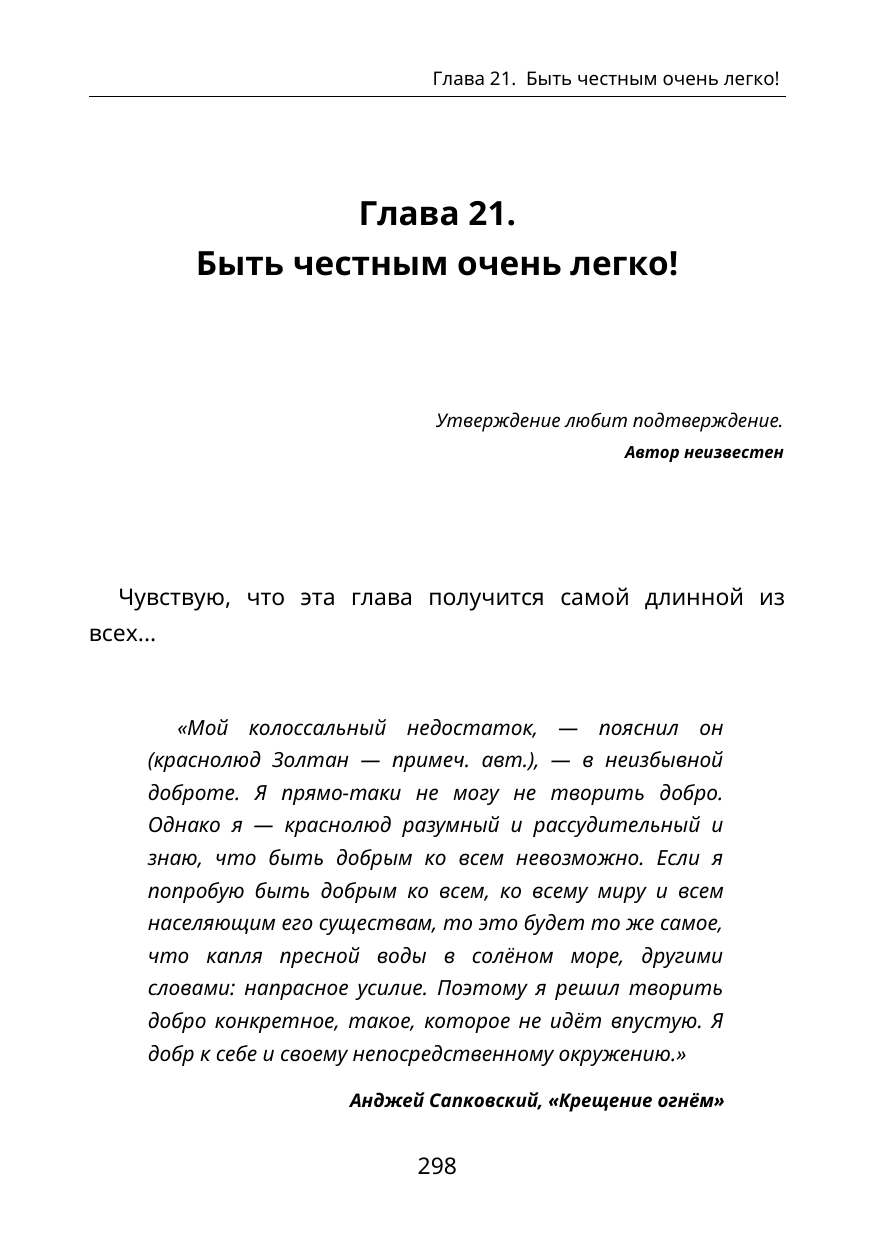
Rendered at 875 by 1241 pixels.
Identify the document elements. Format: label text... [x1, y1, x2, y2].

text Анджей Сапковский, «Крещение огнём» [148, 1083, 726, 1113]
text Утверждение любит подтверждение. [325, 403, 786, 433]
subtitle Глава 21. Быть честным очень легко! [88, 185, 786, 285]
text Автор неизвестен [148, 433, 786, 463]
text «Мой колоссальный недостаток, — пояснил он (краснолюд Золтан — примеч. авт.), — в неизбывной доброте. Я прямо-таки не могу не творить добро. Однако я — краснолюд разумный и рассудительный и знаю, что быть добрым ко всем невозможно. Если я попробую быть добрым ко всем, ко всему миру и всем населяющим его существам, то это будет то же самое, что капля пресной воды в солёном море, другими словами: напрасное усилие. Поэтому я решил творить добро конкретное, такое, которое не идёт впустую. Я добр к себе и своему непосредственному окружению.» [148, 713, 726, 1067]
text Чувствую, что эта глава получится самой длинной из всех... [88, 581, 786, 648]
